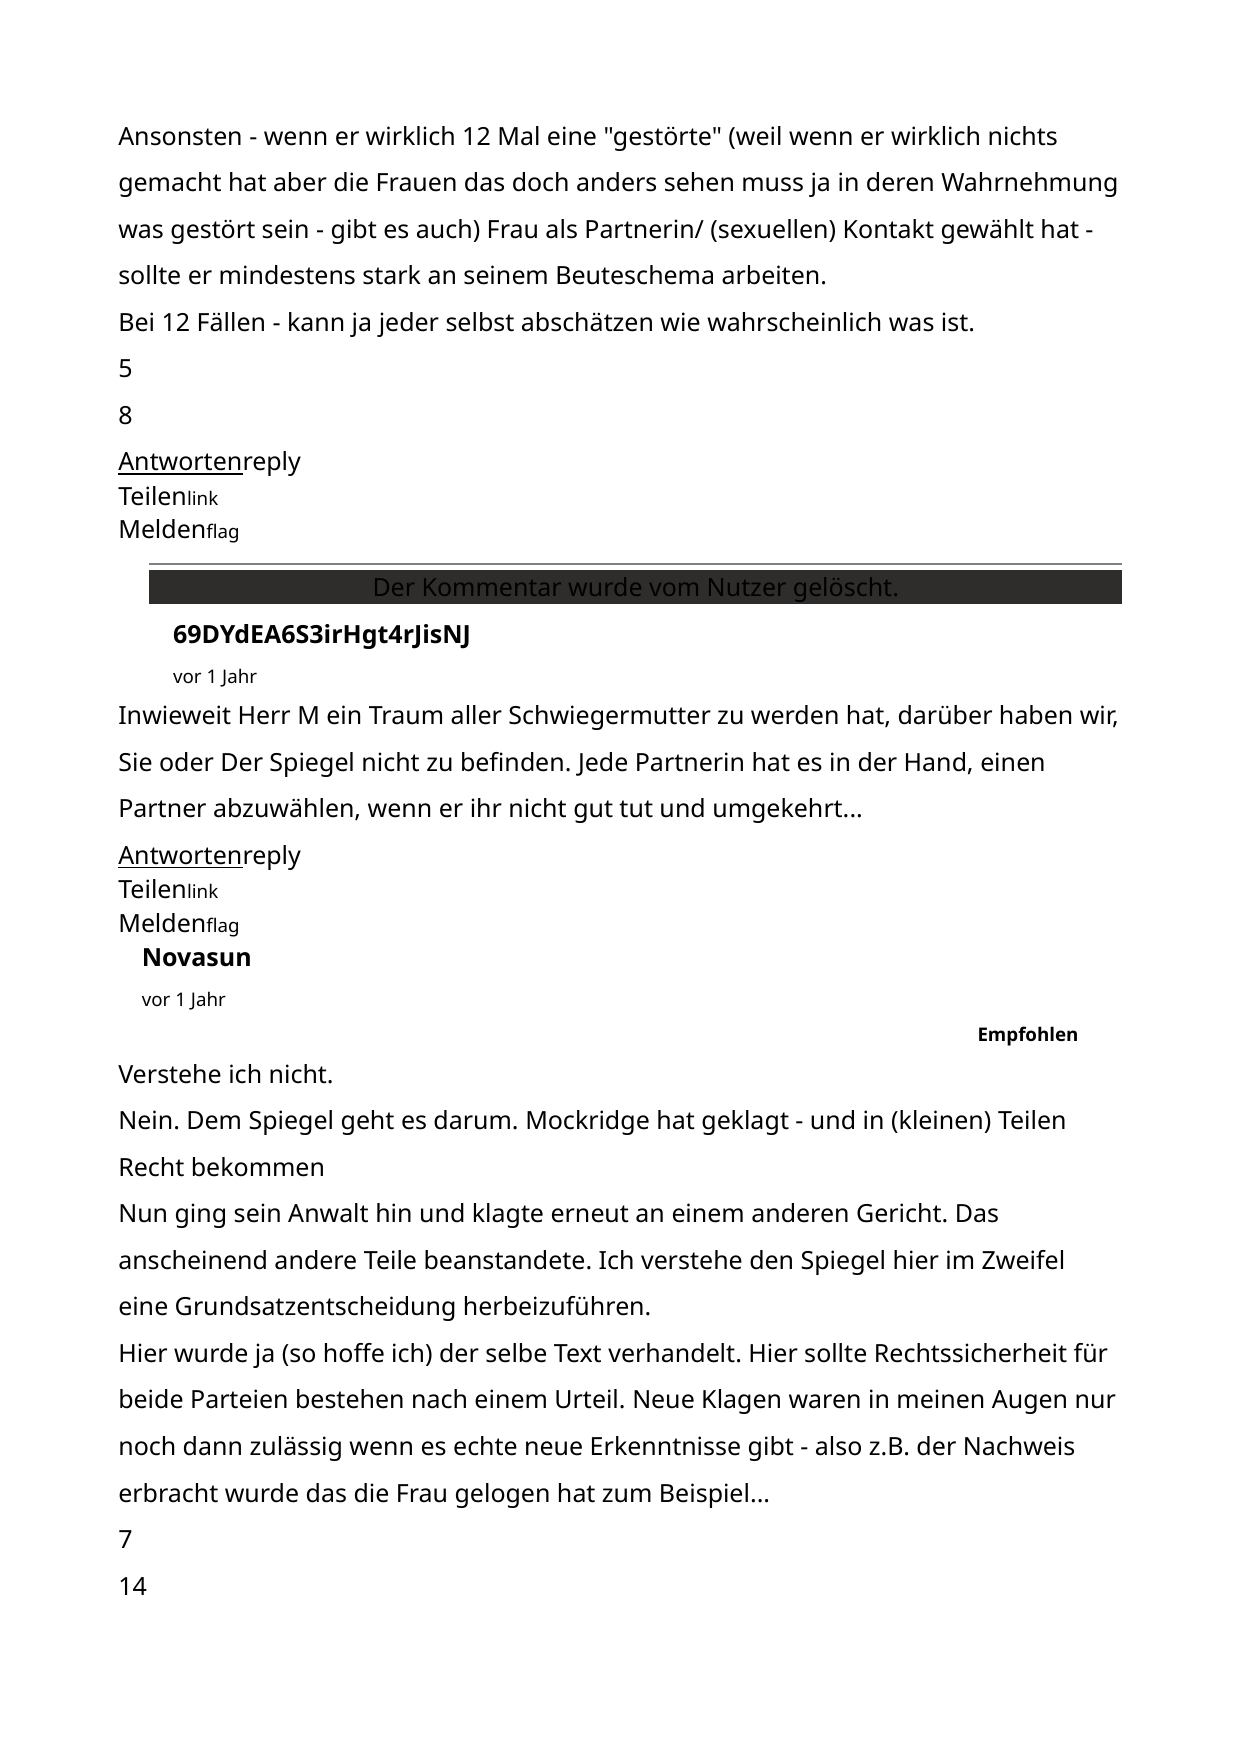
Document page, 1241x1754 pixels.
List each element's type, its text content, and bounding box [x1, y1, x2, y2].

text vor 1 Jahr [173, 663, 1117, 689]
text 7 [118, 1522, 1122, 1556]
text vor 1 Jahr [142, 986, 1117, 1012]
text 69DYdEA6S3irHgt4rJisNJ [173, 617, 1114, 651]
text Antwortenreply [118, 444, 1122, 478]
text 14 [118, 1568, 1122, 1602]
text Novasun [142, 940, 1114, 974]
text Meldenflag [118, 512, 1122, 546]
text Der Kommentar wurde vom Nutzer gelöscht. [149, 570, 1122, 604]
text 8 [118, 397, 1122, 432]
text Inwieweit Herr M ein Traum aller Schwiegermutter zu werden hat, darüber haben wir, Sie oder Der Spiegel nicht zu befinden. Jede Partnerin hat es in der Hand, einen Partner abzuwählen, wenn er ihr nicht gut tut und umgekehrt... [118, 698, 1122, 825]
text Verstehe ich nicht. Nein. Dem Spiegel geht es darum. Mockridge hat geklagt - und in (kleinen) Teilen Recht bekommen Nun ging sein Anwalt hin und klagte erneut an einem anderen Gericht. Das anscheinend andere Teile beanstandete. Ich verstehe den Spiegel hier im Zweifel eine Grundsatzentscheidung herbeizuführen. Hier wurde ja (so hoffe ich) der selbe Text verhandelt. Hier sollte Rechtssicherheit für beide Parteien bestehen nach einem Urteil. Neue Klagen waren in meinen Augen nur noch dann zulässig wenn es echte neue Erkenntnisse gibt - also z.B. der Nachweis erbracht wurde das die Frau gelogen hat zum Beispiel... [118, 1056, 1122, 1509]
text Ansonsten - wenn er wirklich 12 Mal eine "gestörte" (weil wenn er wirklich nichts gemacht hat aber die Frauen das doch anders sehen muss ja in deren Wahrnehmung was gestört sein - gibt es auch) Frau als Partnerin/ (sexuellen) Kontakt gewählt hat - sollte er mindestens stark an seinem Beuteschema arbeiten. Bei 12 Fällen - kann ja jeder selbst abschätzen wie wahrscheinlich was ist. [118, 118, 1122, 338]
text 5 [118, 351, 1122, 385]
text Meldenflag [118, 906, 1122, 940]
text Teilenlink [118, 872, 1122, 906]
text Teilenlink [118, 478, 1122, 512]
text Antwortenreply [118, 838, 1122, 872]
text Empfohlen [149, 1021, 1078, 1047]
